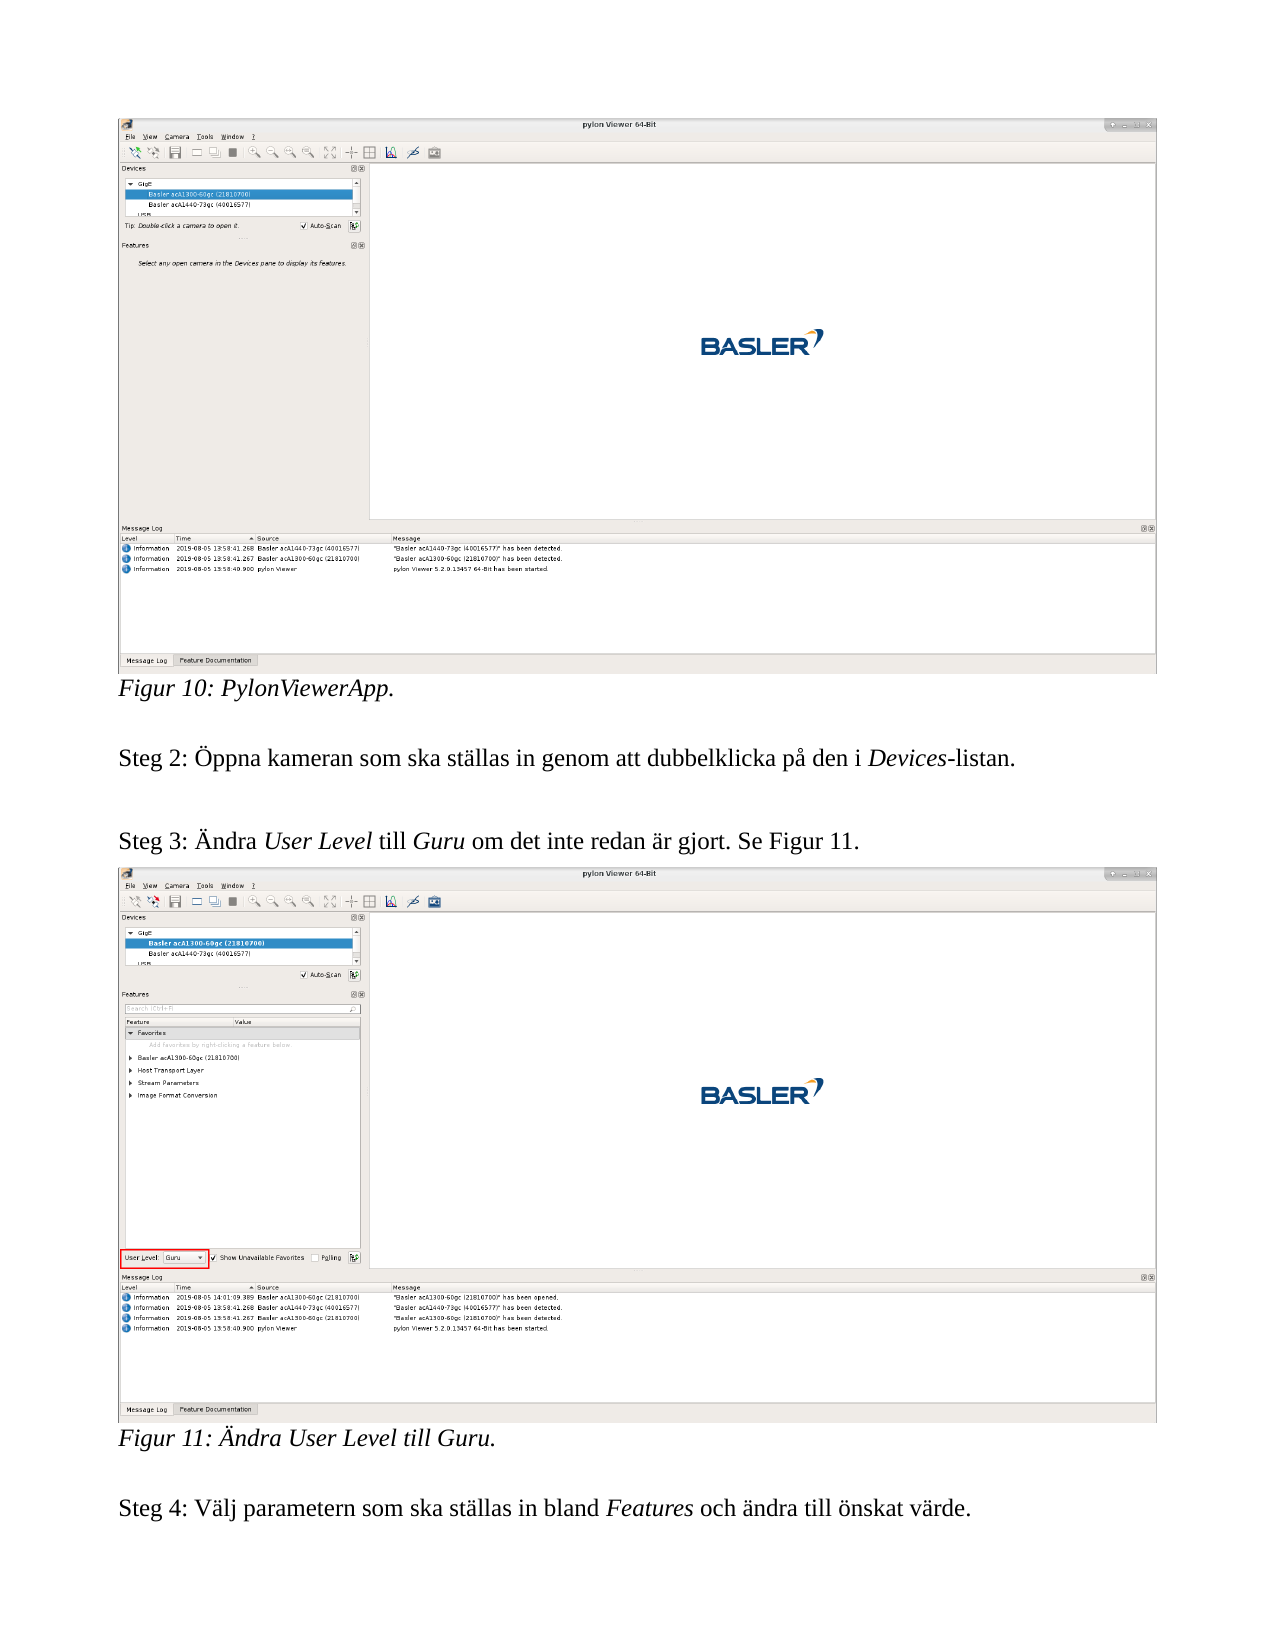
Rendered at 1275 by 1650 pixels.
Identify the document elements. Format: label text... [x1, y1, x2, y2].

text Steg 3: Ändra User Level till Guru om det inte redan är gjort. Se Figur 11. [118, 826, 1157, 855]
picture [118, 867, 1157, 1423]
text Figur 11: Ändra User Level till Guru. [118, 1423, 1157, 1451]
text Figur 10: PylonViewerApp. [118, 674, 1157, 702]
picture [118, 118, 1157, 674]
text Steg 2: Öppna kameran som ska ställas in genom att dubbelklicka på den i Devices-listan. [118, 743, 1157, 772]
text Steg 4: Välj parametern som ska ställas in bland Features och ändra till önskat värde. [118, 1493, 1157, 1521]
